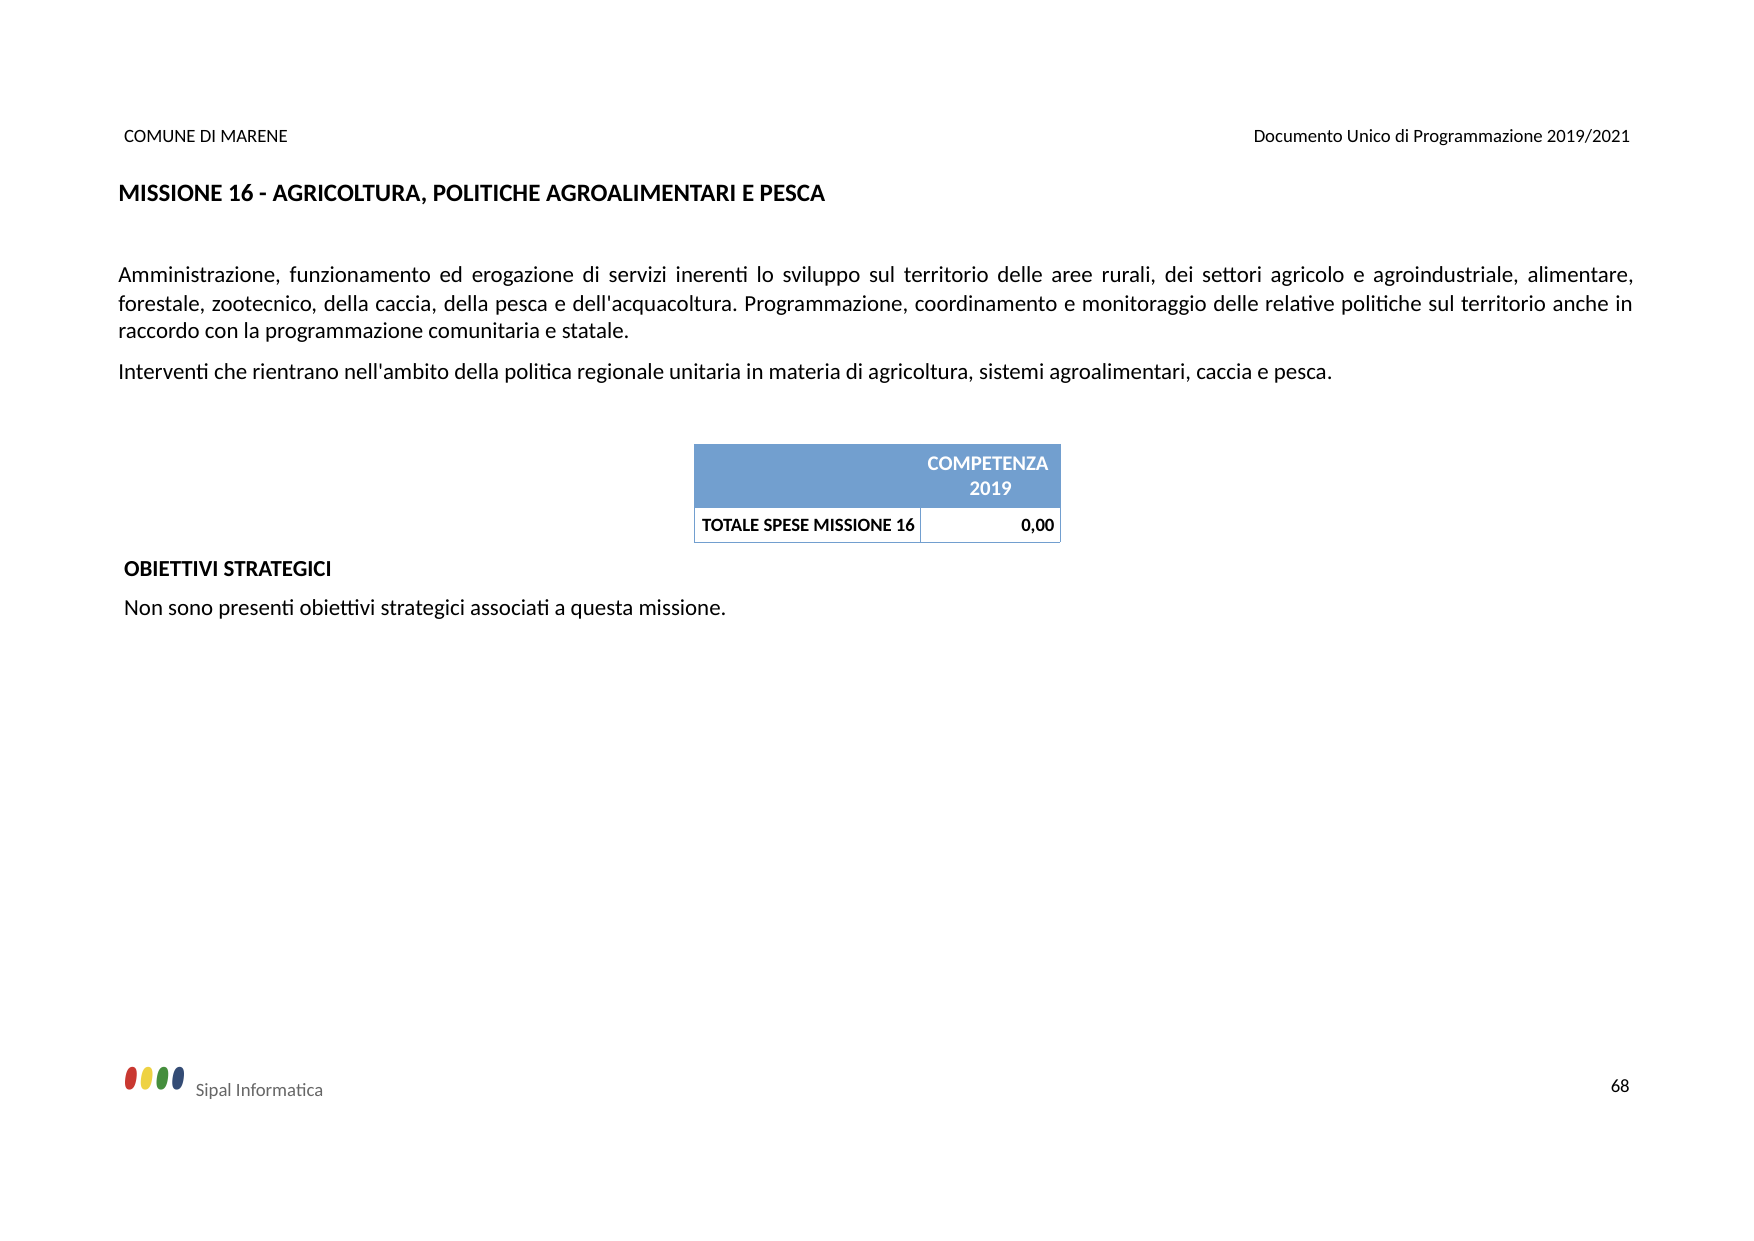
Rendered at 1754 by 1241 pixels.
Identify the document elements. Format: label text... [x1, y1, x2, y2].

table_header [118, 438, 1636, 548]
table_cell TOTALE SPESE MISSIONE 16 [695, 508, 920, 542]
text missione 16 - Agricoltura, politiche agroalimentari e pesca [118, 177, 1612, 208]
table_cell Non sono presenti obiettivi strategici associati a questa missione. [118, 588, 1636, 627]
text Interventi che rientrano nell'ambito della politica regionale unitaria in materia di agricoltura, sistemi agroalimentari, caccia e pesca. [118, 357, 1636, 385]
text Amministrazione, funzionamento ed erogazione di servizi inerenti lo sviluppo sul territorio delle aree rurali, dei settori agricolo e agroindustriale, alimentare, forestale, zootecnico, della caccia, della pesca e dell'acquacoltura. Programmazione, coordinamento e monitoraggio delle relative politiche sul territorio anche in raccordo con la programmazione comunitaria e statale. [118, 261, 1636, 345]
table_cell OBIETTIVI STRATEGICI [118, 548, 1636, 587]
table_cell 0,00 [921, 508, 1060, 542]
table_header COMPETENZA 2019 [921, 445, 1060, 507]
table_header [695, 445, 920, 507]
